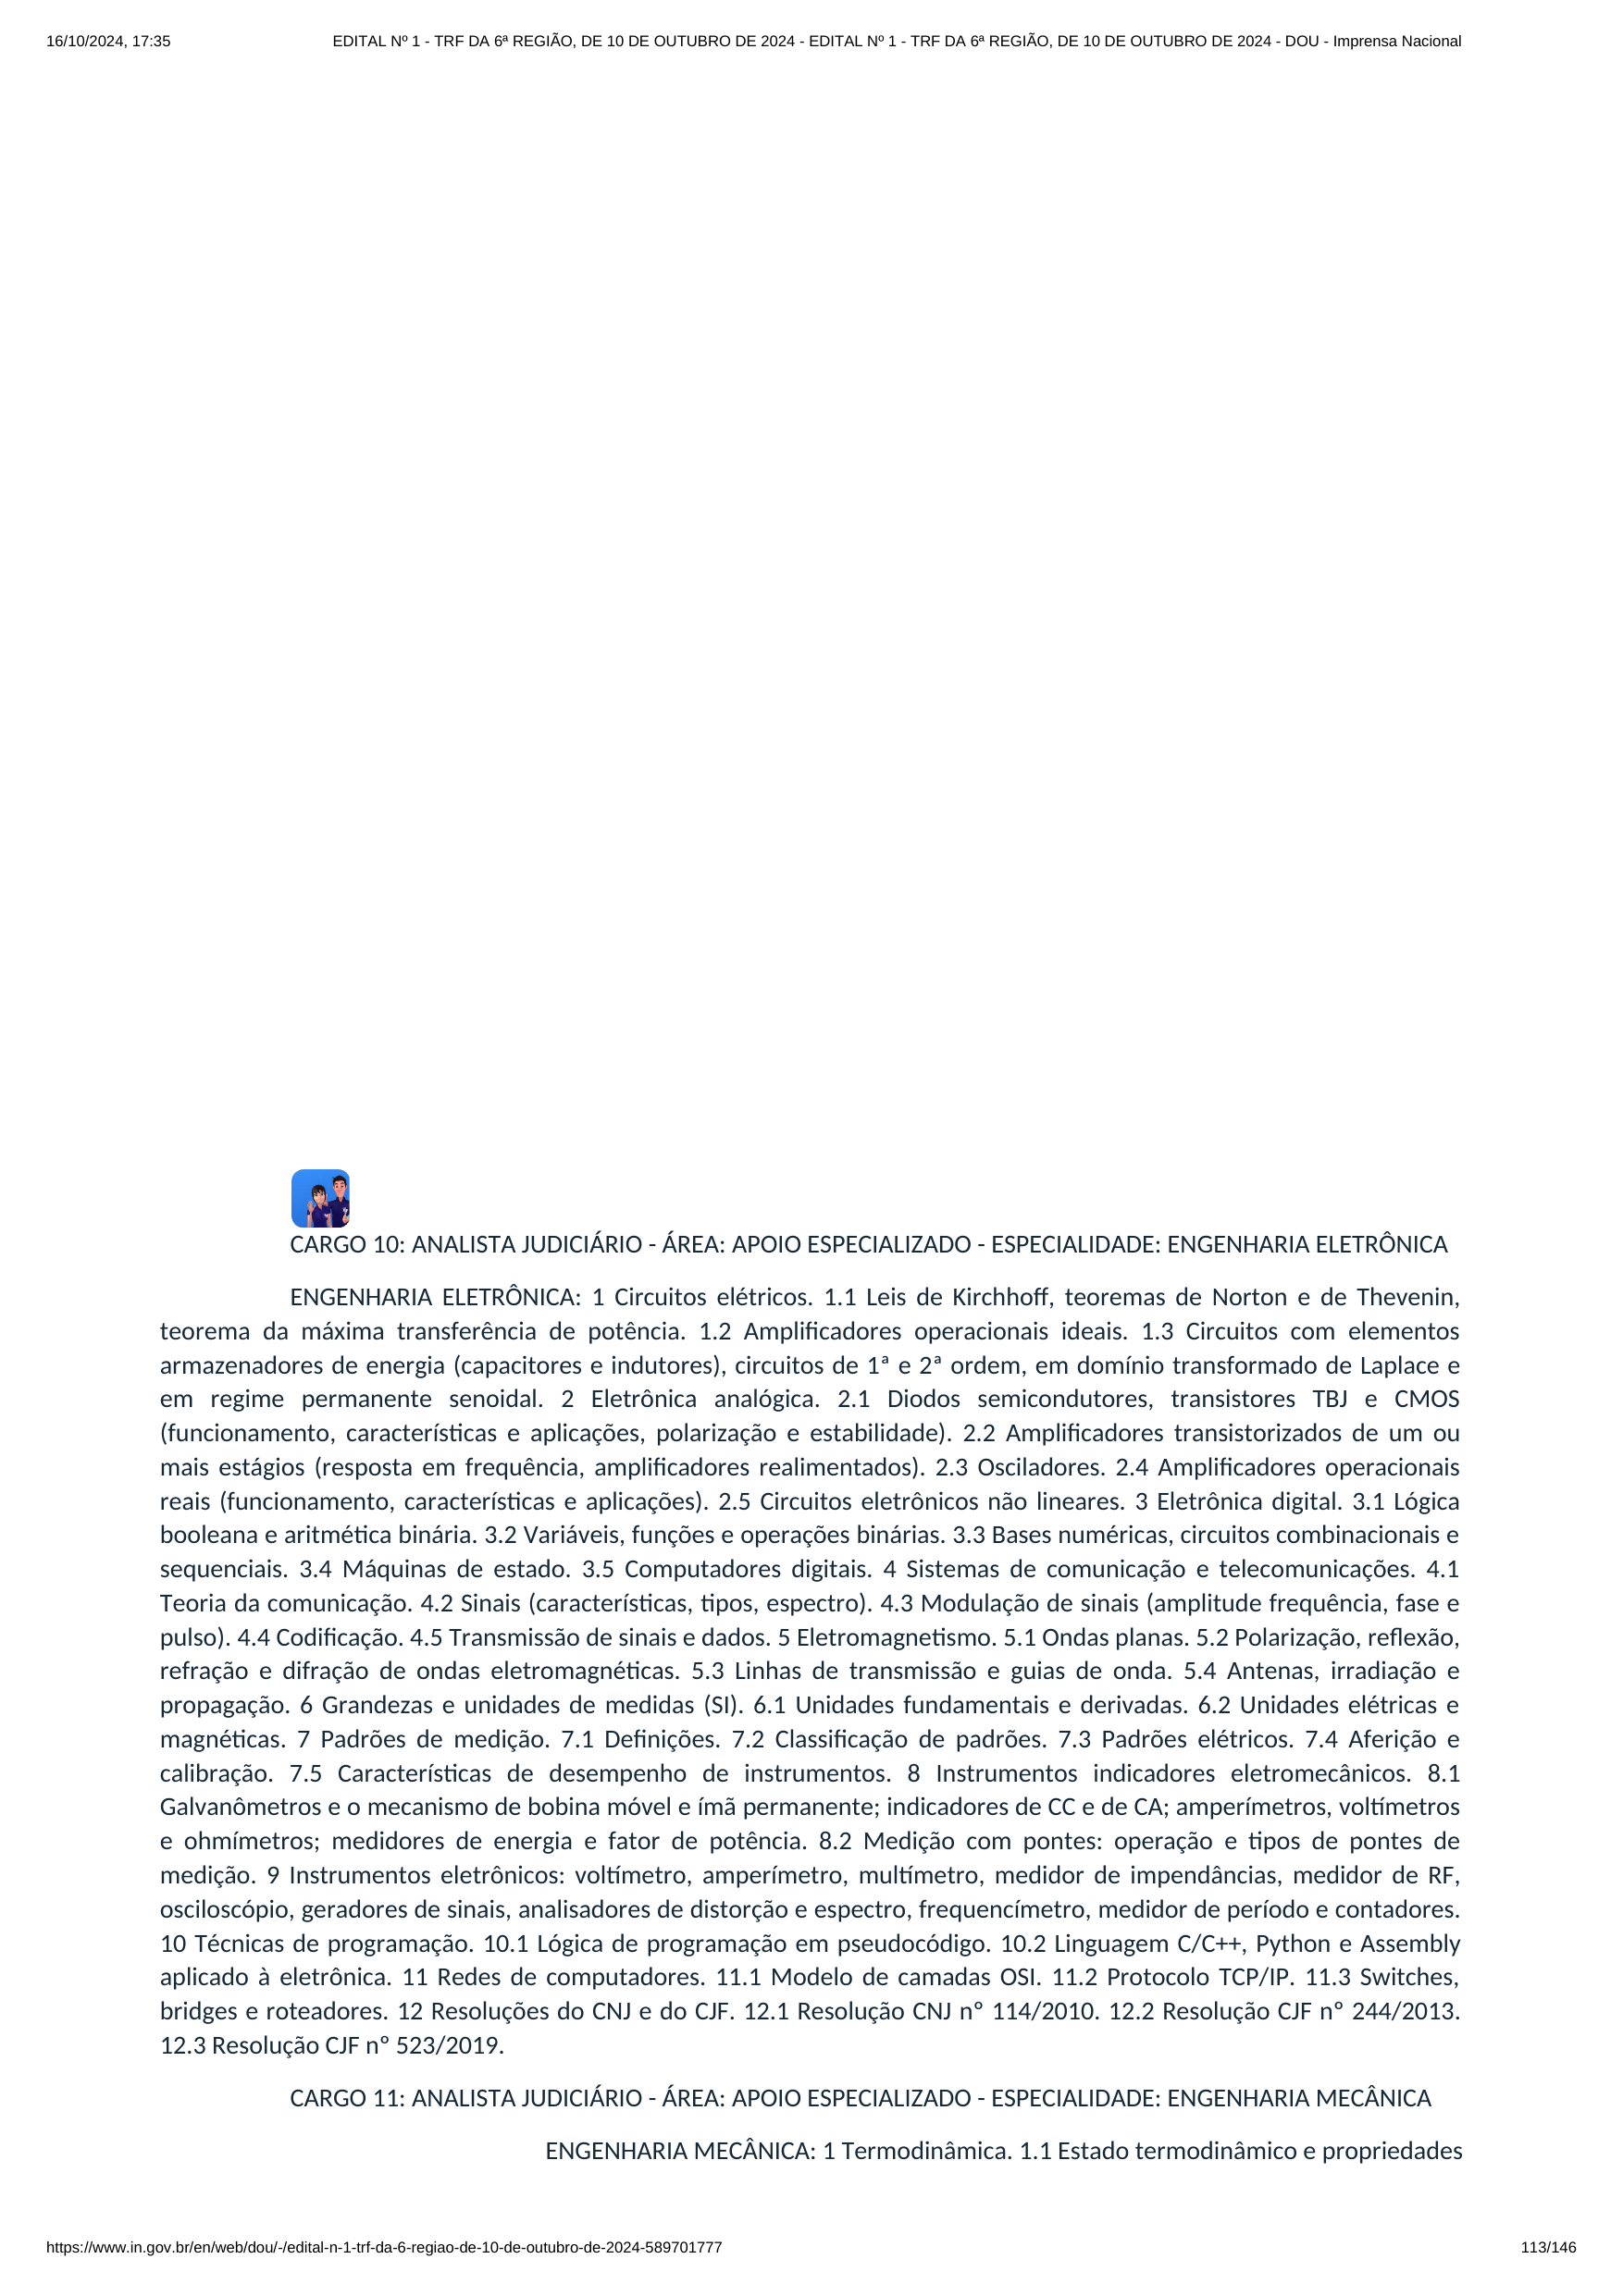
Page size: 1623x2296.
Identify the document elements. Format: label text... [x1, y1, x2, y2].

text CARGO 10: ANALISTA JUDICIÁRIO - ÁREA: APOIO ESPECIALIZADO - ESPECIALIDADE: ENGENHARIA ELETRÔNICA [160, 1228, 1462, 1259]
text ENGENHARIA MECÂNICA: 1 Termodinâmica. 1.1 Estado termodinâmico e propriedades [162, 2134, 1464, 2166]
text CARGO 11: ANALISTA JUDICIÁRIO - ÁREA: APOIO ESPECIALIZADO - ESPECIALIDADE: ENGENHARIA MECÂNICA [160, 2081, 1462, 2113]
text ENGENHARIA ELETRÔNICA: 1 Circuitos elétricos. 1.1 Leis de Kirchhoff, teoremas de Norton e de Thevenin, teorema da máxima transferência de potência. 1.2 Amplificadores operacionais ideais. 1.3 Circuitos com elementos armazenadores de energia (capacitores e indutores), circuitos de 1ª e 2ª ordem, em domínio transformado de Laplace e em regime permanente senoidal. 2 Eletrônica analógica. 2.1 Diodos semicondutores, transistores TBJ e CMOS (funcionamento, características e aplicações, polarização e estabilidade). 2.2 Amplificadores transistorizados de um ou mais estágios (resposta em frequência, amplificadores realimentados). 2.3 Osciladores. 2.4 Amplificadores operacionais reais (funcionamento, características e aplicações). 2.5 Circuitos eletrônicos não lineares. 3 Eletrônica digital. 3.1 Lógica booleana e aritmética binária. 3.2 Variáveis, funções e operações binárias. 3.3 Bases numéricas, circuitos combinacionais e sequenciais. 3.4 Máquinas de estado. 3.5 Computadores digitais. 4 Sistemas de comunicação e telecomunicações. 4.1 Teoria da comunicação. 4.2 Sinais (características, tipos, espectro). 4.3 Modulação de sinais (amplitude frequência, fase e pulso). 4.4 Codificação. 4.5 Transmissão de sinais e dados. 5 Eletromagnetismo. 5.1 Ondas planas. 5.2 Polarização, reflexão, refração e difração de ondas eletromagnéticas. 5.3 Linhas de transmissão e guias de onda. 5.4 Antenas, irradiação e propagação. 6 Grandezas e unidades de medidas (SI). 6.1 Unidades fundamentais e derivadas. 6.2 Unidades elétricas e magnéticas. 7 Padrões de medição. 7.1 Definições. 7.2 Classificação de padrões. 7.3 Padrões elétricos. 7.4 Aferição e calibração. 7.5 Características de desempenho de instrumentos. 8 Instrumentos indicadores eletromecânicos. 8.1 Galvanômetros e o mecanismo de bobina móvel e ímã permanente; indicadores de CC e de CA; amperímetros, voltímetros e ohmímetros; medidores de energia e fator de potência. 8.2 Medição com pontes: operação e tipos de pontes de medição. 9 Instrumentos eletrônicos: voltímetro, amperímetro, multímetro, medidor de impendâncias, medidor de RF, osciloscópio, geradores de sinais, analisadores de distorção e espectro, frequencímetro, medidor de período e contadores. 10 Técnicas de programação. 10.1 Lógica de programação em pseudocódigo. 10.2 Linguagem C/C++, Python e Assembly aplicado à eletrônica. 11 Redes de computadores. 11.1 Modelo de camadas OSI. 11.2 Protocolo TCP/IP. 11.3 Switches, bridges e roteadores. 12 Resoluções do CNJ e do CJF. 12.1 Resolução CNJ nº 114/2010. 12.2 Resolução CJF nº 244/2013. 12.3 Resolução CJF nº 523/2019. [160, 1280, 1462, 2060]
